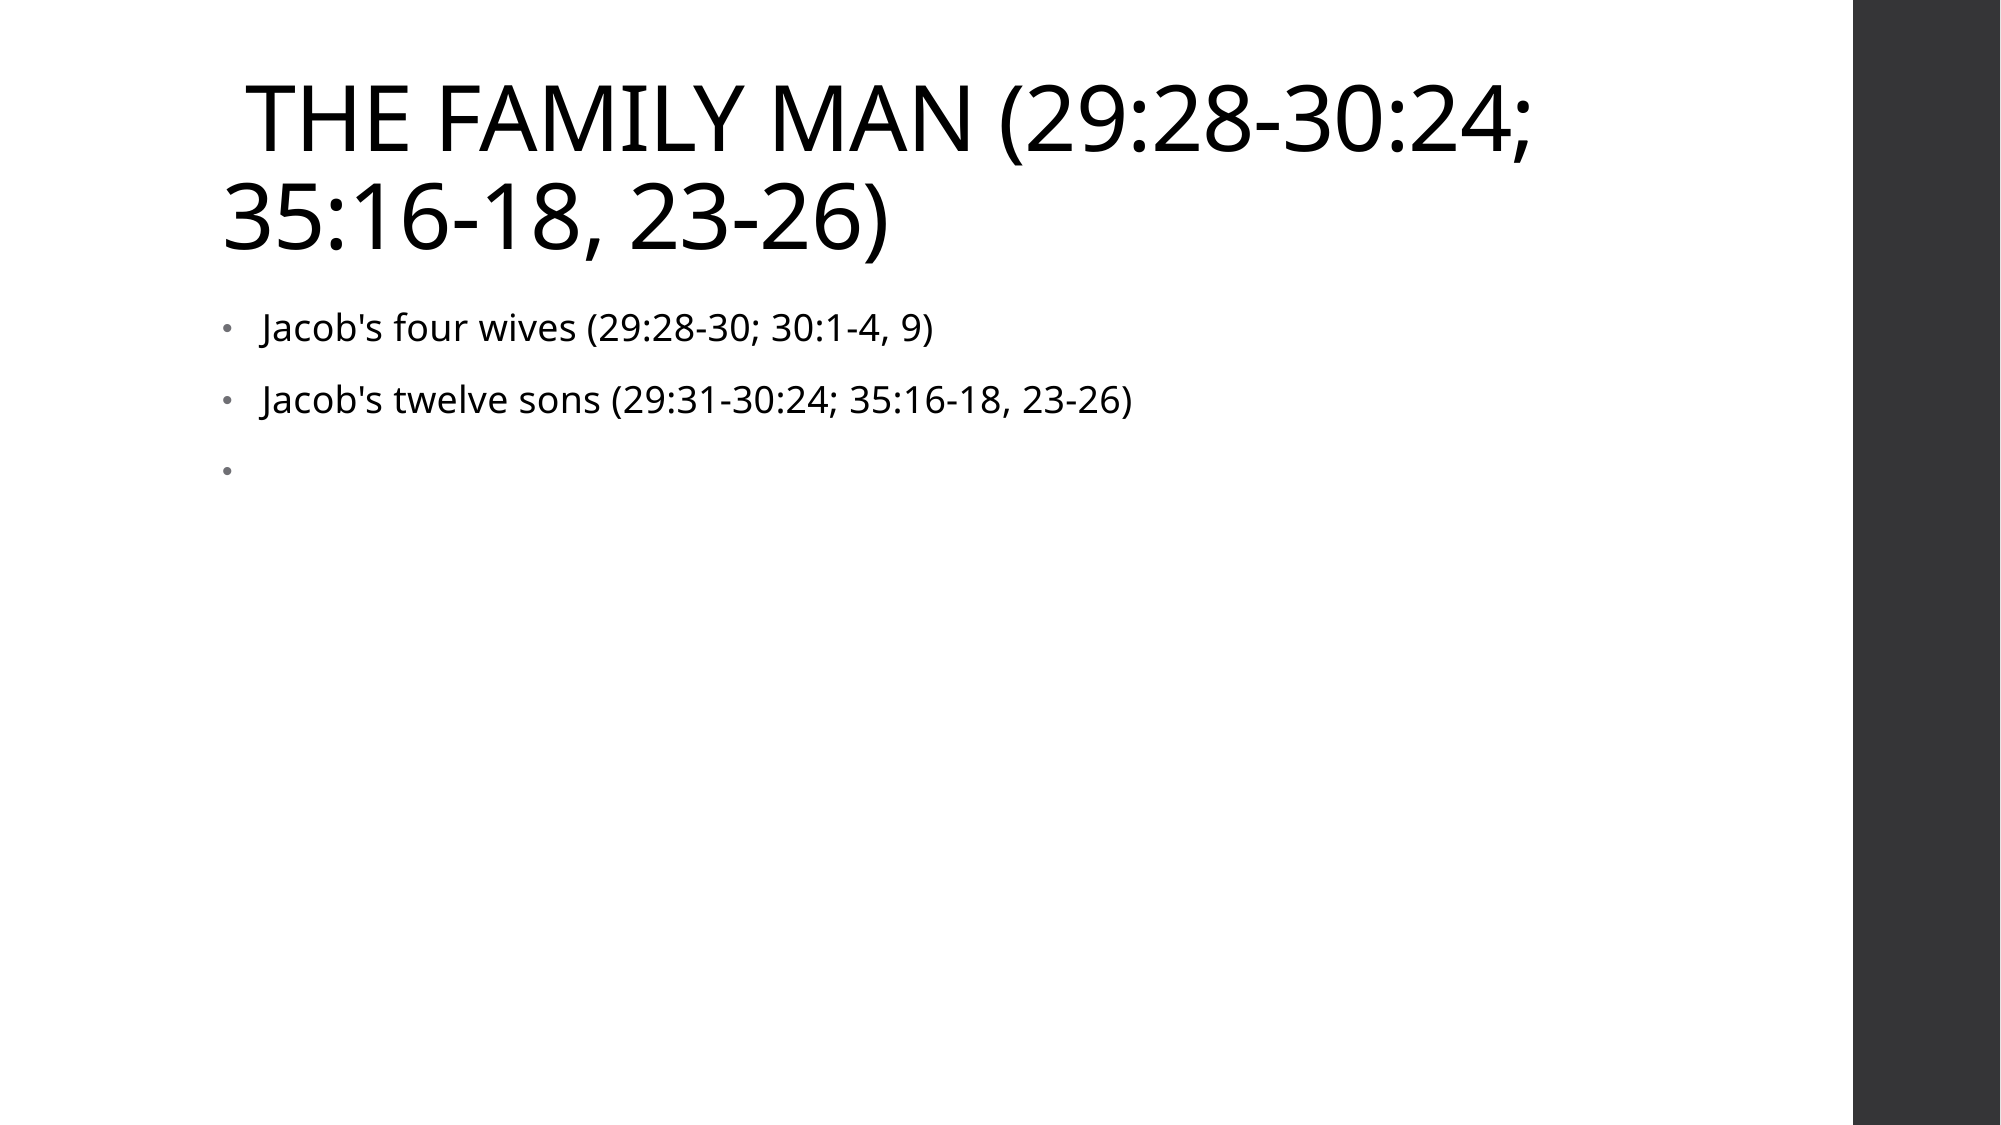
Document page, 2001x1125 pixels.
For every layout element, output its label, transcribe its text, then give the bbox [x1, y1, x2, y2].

title THE FAMILY MAN (29:28-30:24; 35:16-18, 23-26) [206, 60, 1797, 278]
list Jacob's four wives (29:28-30; 30:1-4, 9) Jacob's twelve sons (29:31-30:24; 35:16-18, 23-26) [206, 299, 1617, 1014]
